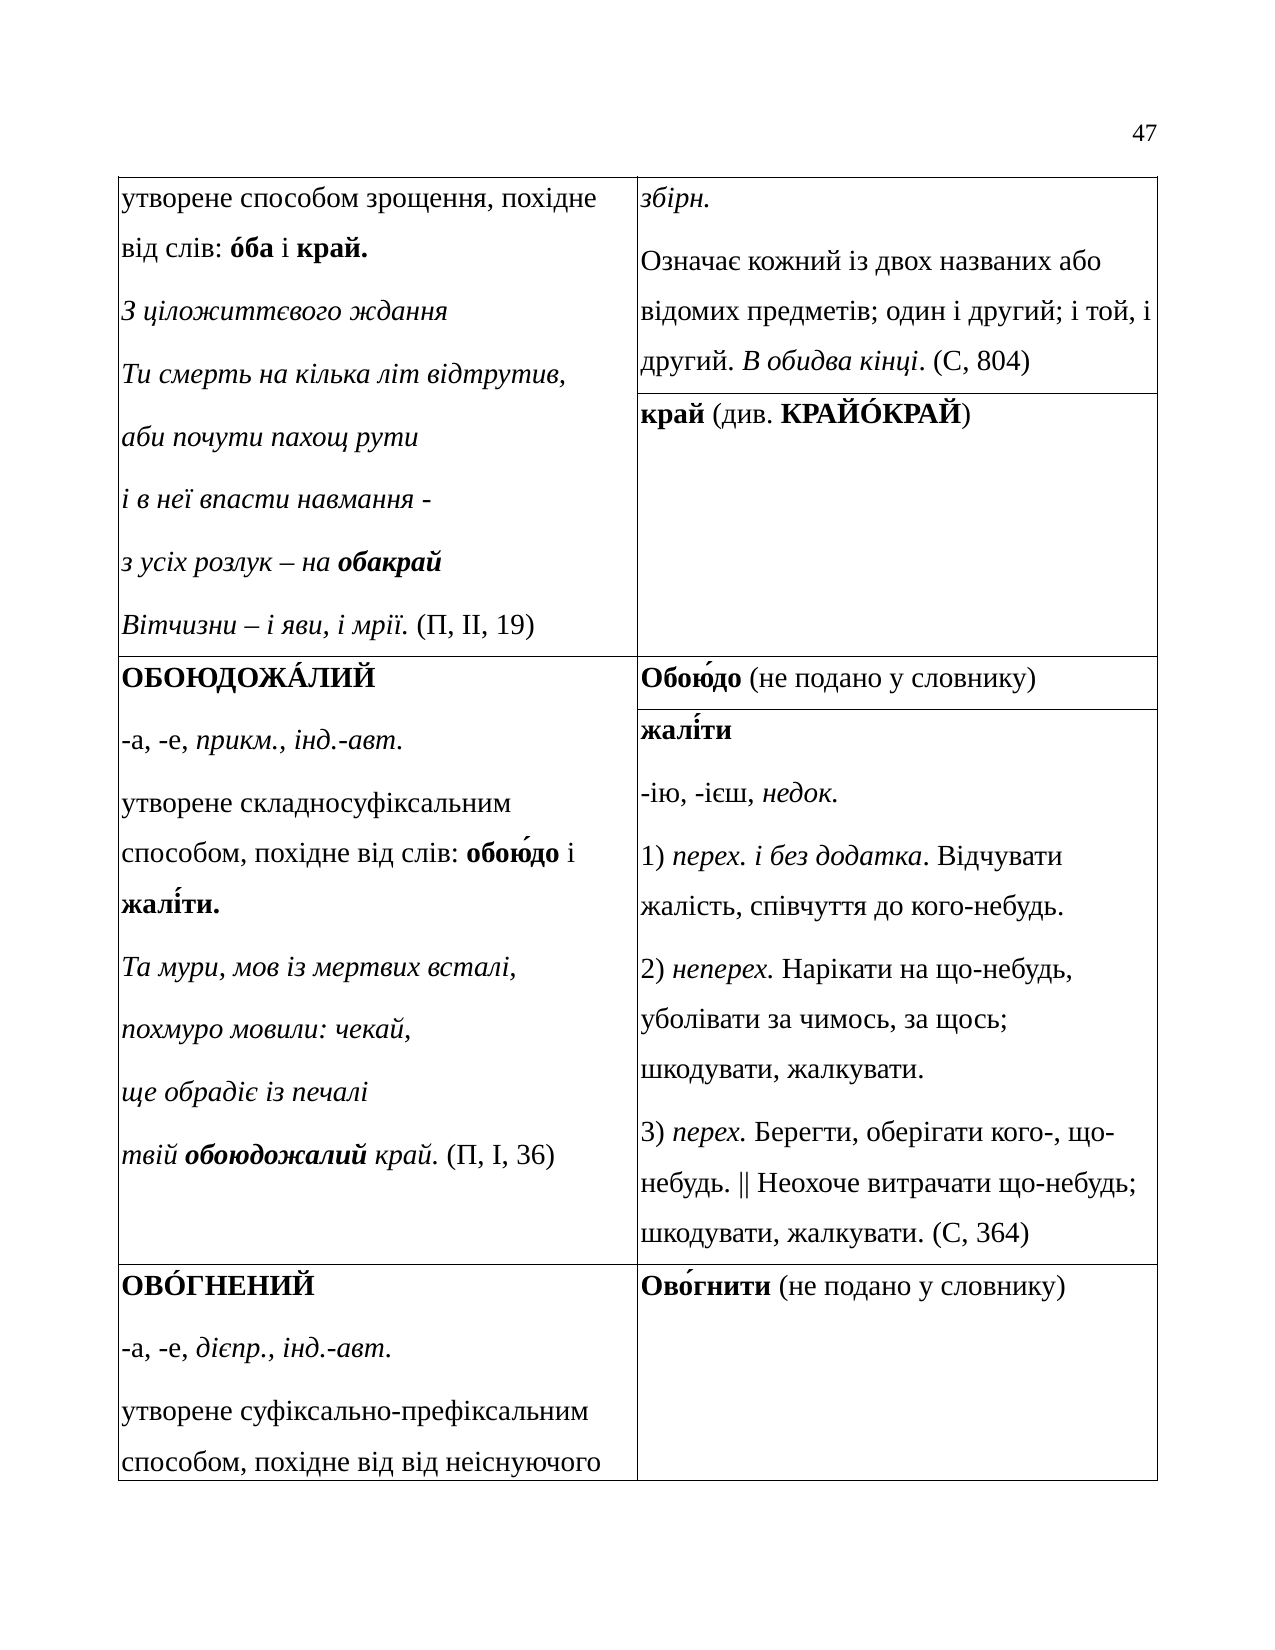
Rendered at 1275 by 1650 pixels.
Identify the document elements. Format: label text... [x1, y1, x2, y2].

table_cell Ово́гнити (не подано у словнику) [638, 1265, 1157, 1480]
table_cell край (див. КРАЙÓКРАЙ) [638, 394, 1157, 656]
table_cell ОБОЮДОЖÁЛИЙ -а, -е, прикм., інд.-авт. утворене складносуфіксальним способом, похідне від слів: обою́до і жалі́ти. Та мури, мов із мертвих всталі, похмуро мовили: чекай, ще обрадіє із печалі твій обоюдожалий край. (П, І, 36) [119, 657, 637, 1264]
table_cell ОВÓГНЕНИЙ -а, -е, дієпр., інд.-авт. утворене суфіксально-префіксальним способом, похідне від від неіснуючого [119, 1265, 637, 1480]
table_cell Обою́до (не подано у словнику) [638, 657, 1157, 709]
table_cell збірн. Означає кожний із двох названих або відомих предметів; один і другий; і той, і другий. В обидва кінці. (С, 804) [638, 178, 1157, 392]
table_cell утворене способом зрощення, похідне від слів: óба і край. З ціложиттєвого ждання Ти смерть на кілька літ відтрутив, аби почути пахощ рути і в неї впасти навмання - з усіх розлук – на обакрай Вітчизни – і яви, і мрії. (П, ІІ, 19) [119, 178, 637, 656]
table_cell жалі́ти -ію, -ієш, недок. 1) перех. і без додатка. Відчувати жалість, співчуття до кого-небудь. 2) неперех. Нарікати на що-небудь, уболівати за чимось, за щось; шкодувати, жалкувати. 3) перех. Берегти, оберігати кого-, що-небудь. || Неохоче витрачати що-небудь; шкодувати, жалкувати. (С, 364) [638, 710, 1157, 1264]
